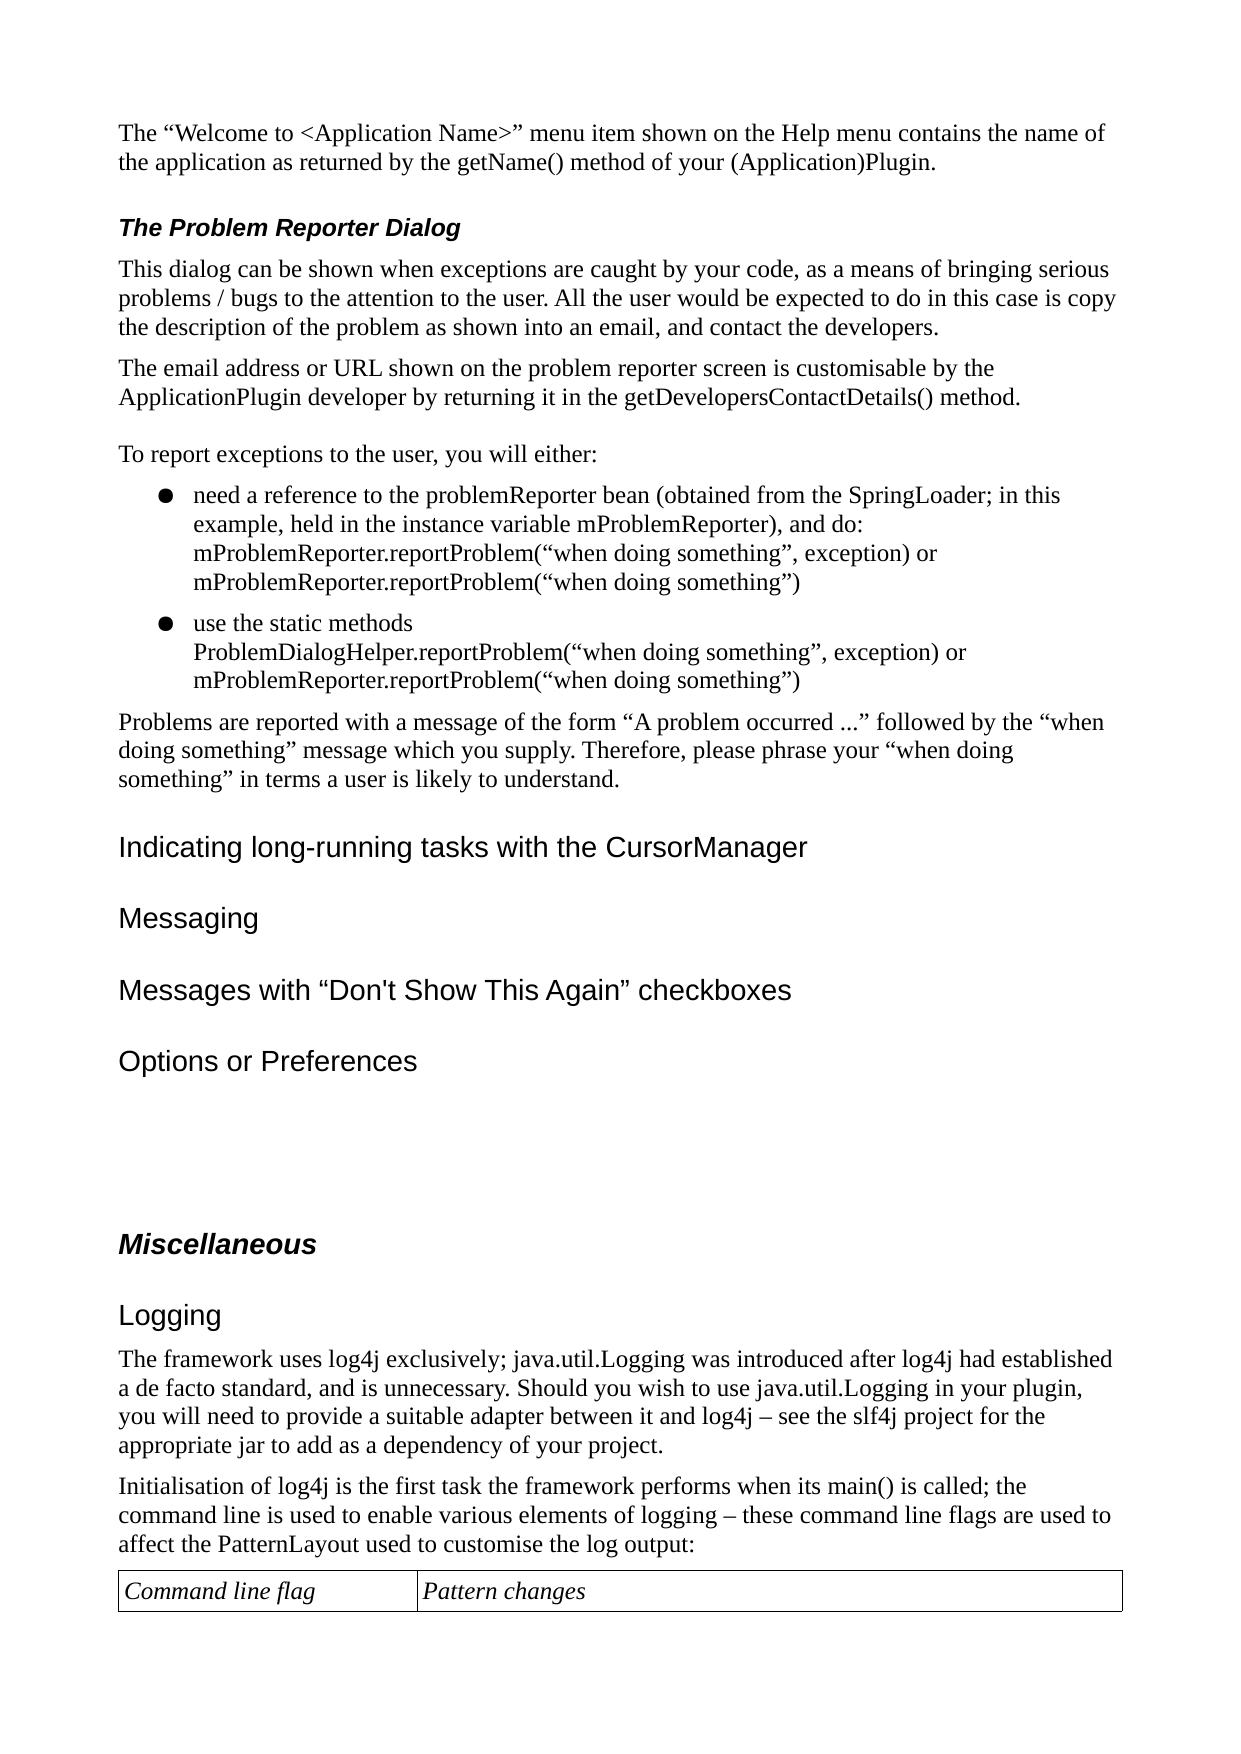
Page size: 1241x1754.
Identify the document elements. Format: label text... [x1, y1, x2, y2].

subtitle Indicating long-running tasks with the CursorManager [118, 830, 1122, 864]
text This dialog can be shown when exceptions are caught by your code, as a means of bringing serious problems / bugs to the attention to the user. All the user would be expected to do in this case is copy the description of the problem as shown into an email, and contact the developers. [118, 254, 1122, 340]
list need a reference to the problemReporter bean (obtained from the SpringLoader; in this example, held in the instance variable mProblemReporter), and do: mProblemReporter.reportProblem(“when doing something”, exception) or mProblemReporter.reportProblem(“when doing something”) [156, 480, 1122, 595]
text Problems are reported with a message of the form “A problem occurred ...” followed by the “when doing something” message which you supply. Therefore, please phrase your “when doing something” in terms a user is likely to understand. [118, 707, 1122, 793]
text The “Welcome to <Application Name>” menu item shown on the Help menu contains the name of the application as returned by the getName() method of your (Application)Plugin. [118, 118, 1122, 176]
subtitle Logging [118, 1298, 1122, 1331]
subtitle The Problem Reporter Dialog [118, 213, 1122, 242]
text Initialisation of log4j is the first task the framework performs when its main() is called; the command line is used to enable various elements of logging – these command line flags are used to affect the PatternLayout used to customise the log output: [118, 1471, 1122, 1558]
subtitle Messaging [118, 901, 1122, 935]
table_header Command line flag [119, 1571, 417, 1611]
subtitle Options or Preferences [118, 1043, 1122, 1077]
subtitle Messages with “Don't Show This Again” checkboxes [118, 972, 1122, 1006]
text The framework uses log4j exclusively; java.util.Logging was introduced after log4j had established a de facto standard, and is unnecessary. Should you wish to use java.util.Logging in your plugin, you will need to provide a suitable adapter between it and log4j – see the slf4j project for the appropriate jar to add as a dependency of your project. [118, 1344, 1122, 1459]
table_header Pattern changes [418, 1571, 1122, 1611]
text To report exceptions to the user, you will either: [118, 439, 1122, 468]
list use the static methods ProblemDialogHelper.reportProblem(“when doing something”, exception) or mProblemReporter.reportProblem(“when doing something”) [156, 608, 1122, 694]
subtitle Miscellaneous [118, 1227, 1122, 1260]
text The email address or URL shown on the problem reporter screen is customisable by the ApplicationPlugin developer by returning it in the getDevelopersContactDetails() method. [118, 353, 1122, 410]
